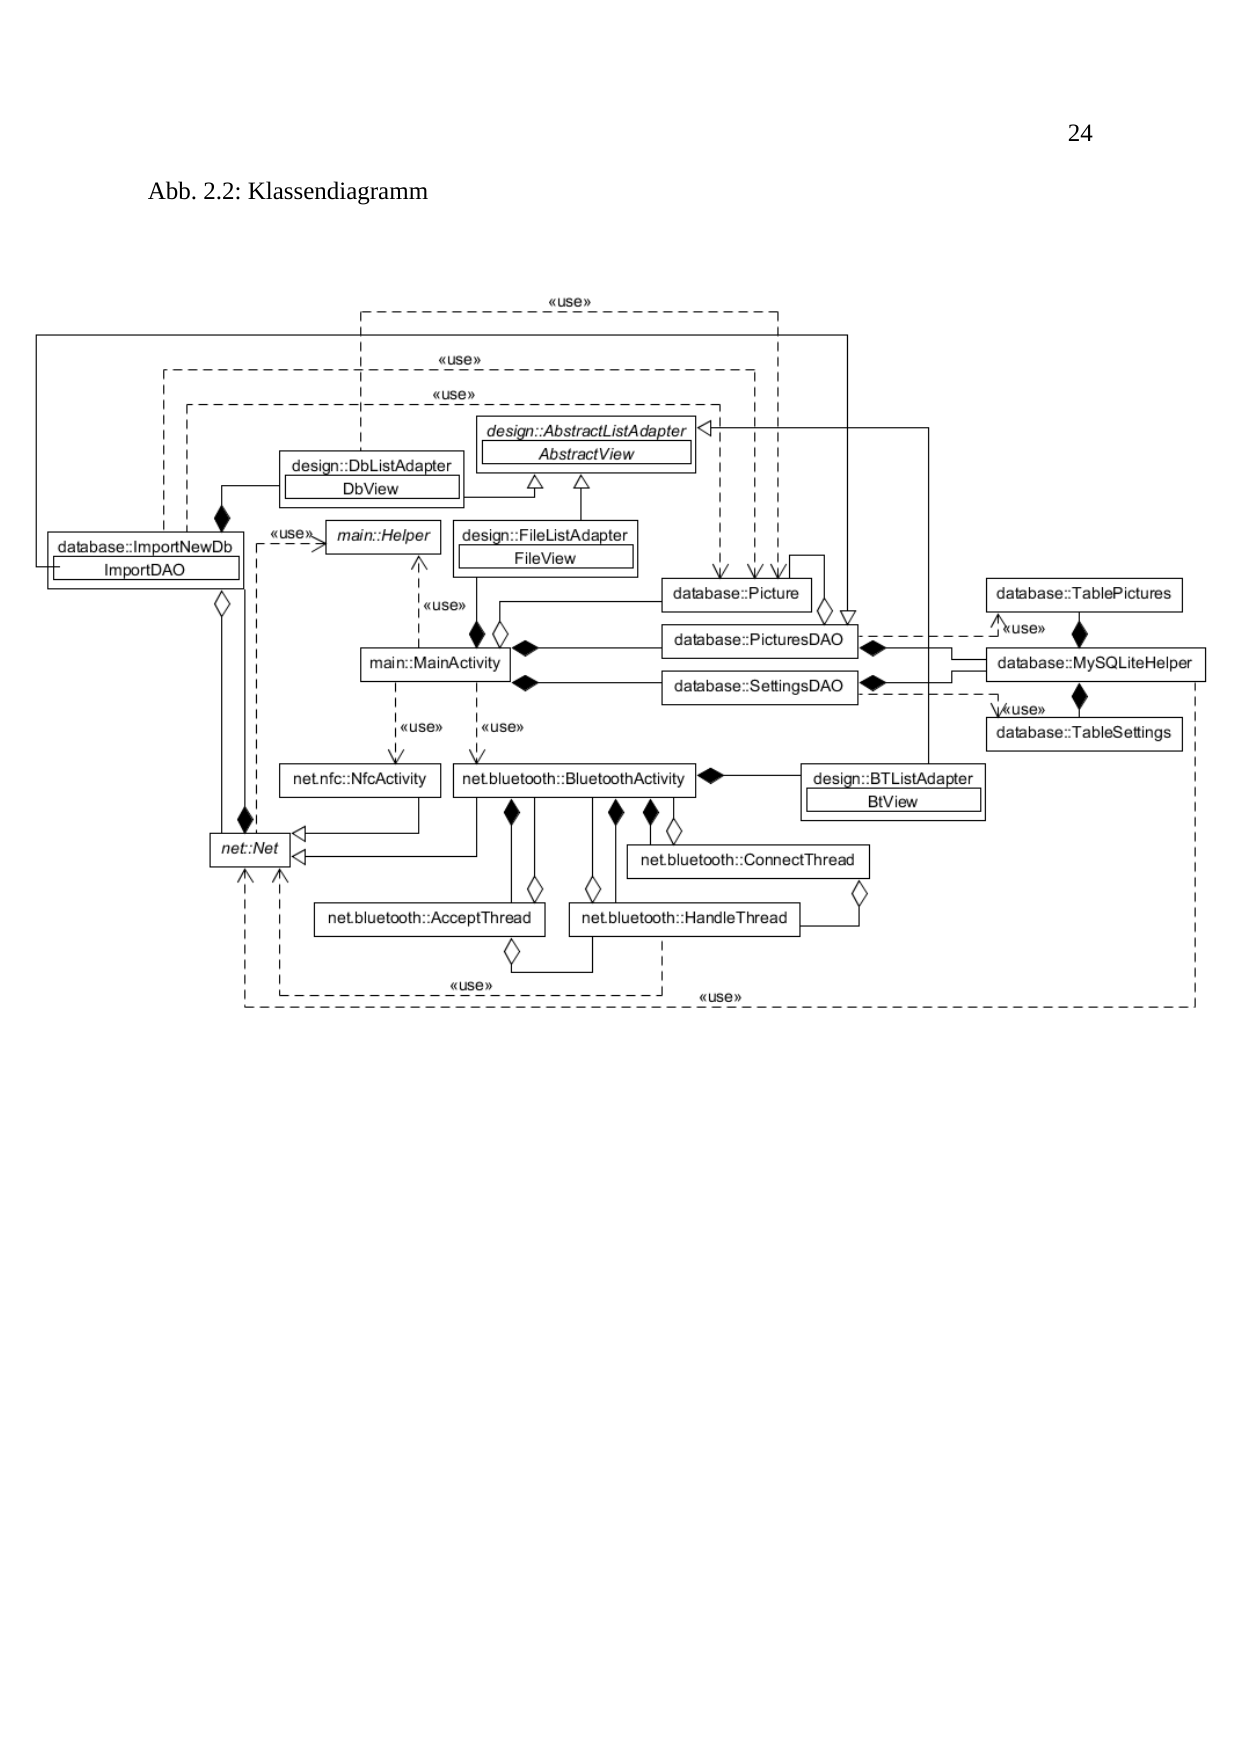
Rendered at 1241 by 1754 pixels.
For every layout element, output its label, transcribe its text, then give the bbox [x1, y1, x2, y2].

picture [1, 266, 1240, 1053]
text Abb. 2.2: Klassendiagramm [148, 176, 1093, 205]
